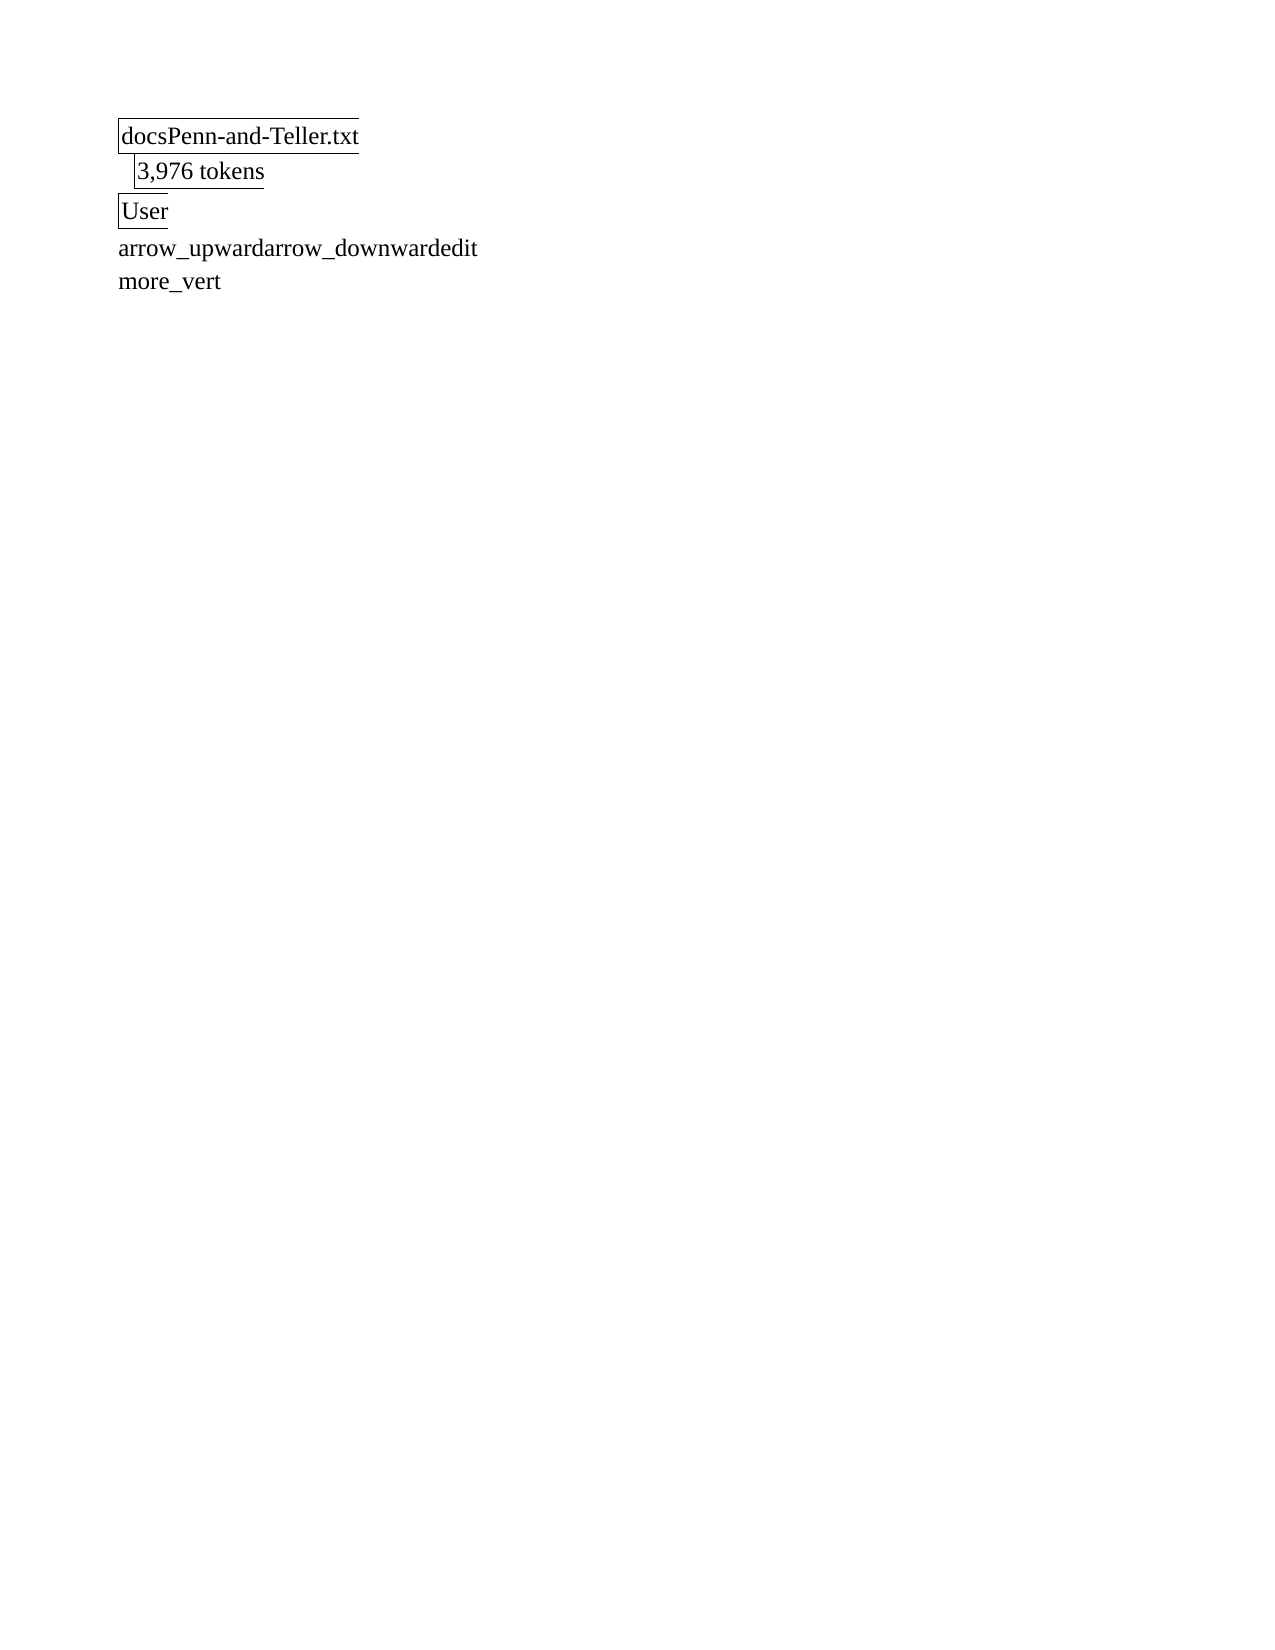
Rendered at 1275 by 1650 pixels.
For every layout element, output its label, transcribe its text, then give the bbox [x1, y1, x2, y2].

text docsPenn-and-Teller.txt [119, 118, 1157, 153]
text 3,976 tokens [135, 153, 1157, 188]
text arrow_upwardarrow_downwardedit [118, 233, 1157, 262]
text more_vert [118, 266, 1157, 295]
text User [119, 193, 1157, 228]
